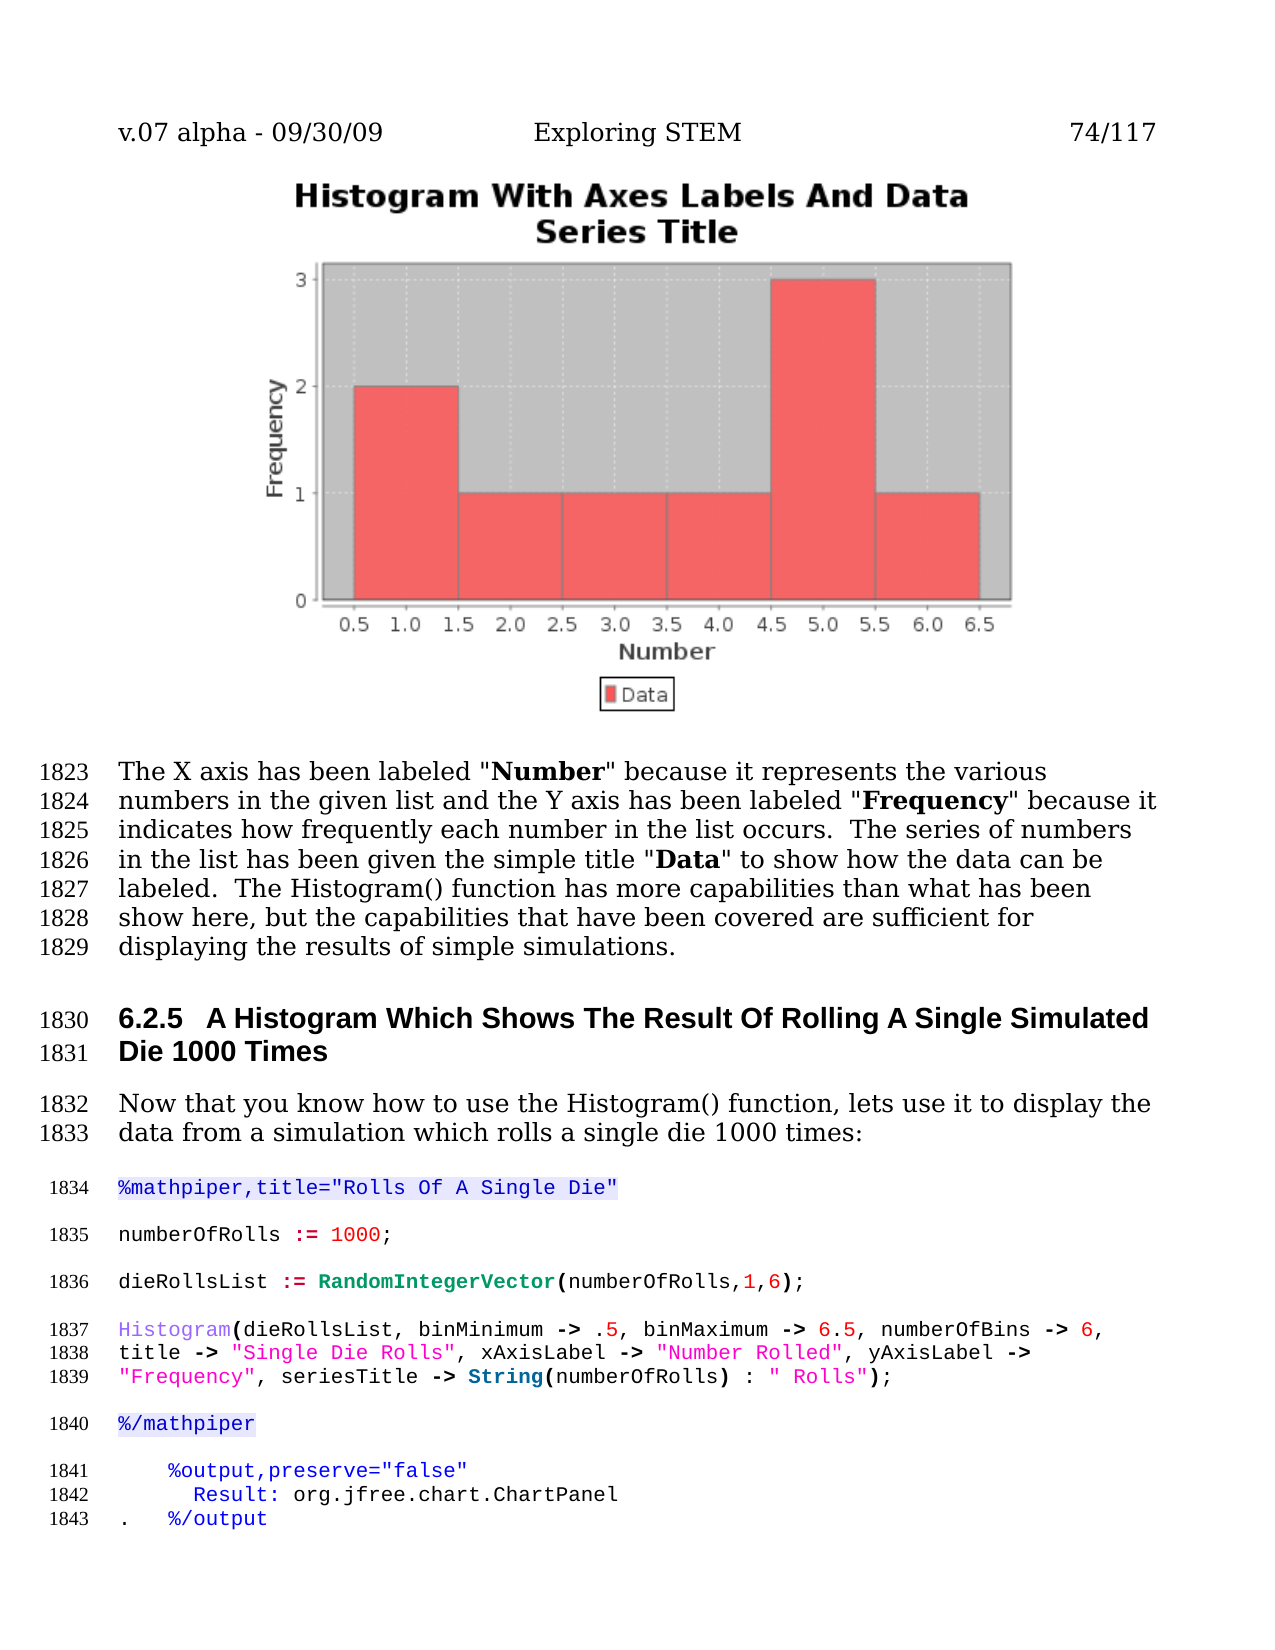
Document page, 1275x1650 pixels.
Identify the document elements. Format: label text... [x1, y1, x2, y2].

text dieRollsList := RandomIntegerVector(numberOfRolls,1,6); [118, 1271, 1157, 1295]
text Now that you know how to use the Histogram() function, lets use it to display the data from a simulation which rolls a single die 1000 times: [118, 1089, 1157, 1147]
text Histogram(dieRollsList, binMinimum -> .5, binMaximum -> 6.5, numberOfBins -> 6, title -> "Single Die Rolls", xAxisLabel -> "Number Rolled", yAxisLabel -> "Frequency", seriesTitle -> String(numberOfRolls) : " Rolls"); [118, 1319, 1157, 1389]
text . %/output [118, 1508, 1157, 1531]
text %/mathpiper [118, 1413, 1157, 1437]
text The X axis has been labeled "Number" because it represents the various numbers in the given list and the Y axis has been labeled "Frequency" because it indicates how frequently each number in the list occurs. The series of numbers in the list has been given the simple title "Data" to show how the data can be labeled. The Histogram() function has more capabilities than what has been show here, but the capabilities that have been covered are sufficient for displaying the results of simple simulations. [118, 757, 1157, 962]
text numberOfRolls := 1000; [118, 1224, 1157, 1248]
subtitle A Histogram Which Shows The Result Of Rolling A Single Simulated Die 1000 Times [118, 1001, 1157, 1068]
text %mathpiper,title="Rolls Of A Single Die" [118, 1177, 1157, 1200]
picture [245, 176, 1030, 713]
text %output,preserve="false" [118, 1461, 1157, 1484]
text Result: org.jfree.chart.ChartPanel [118, 1484, 1157, 1508]
